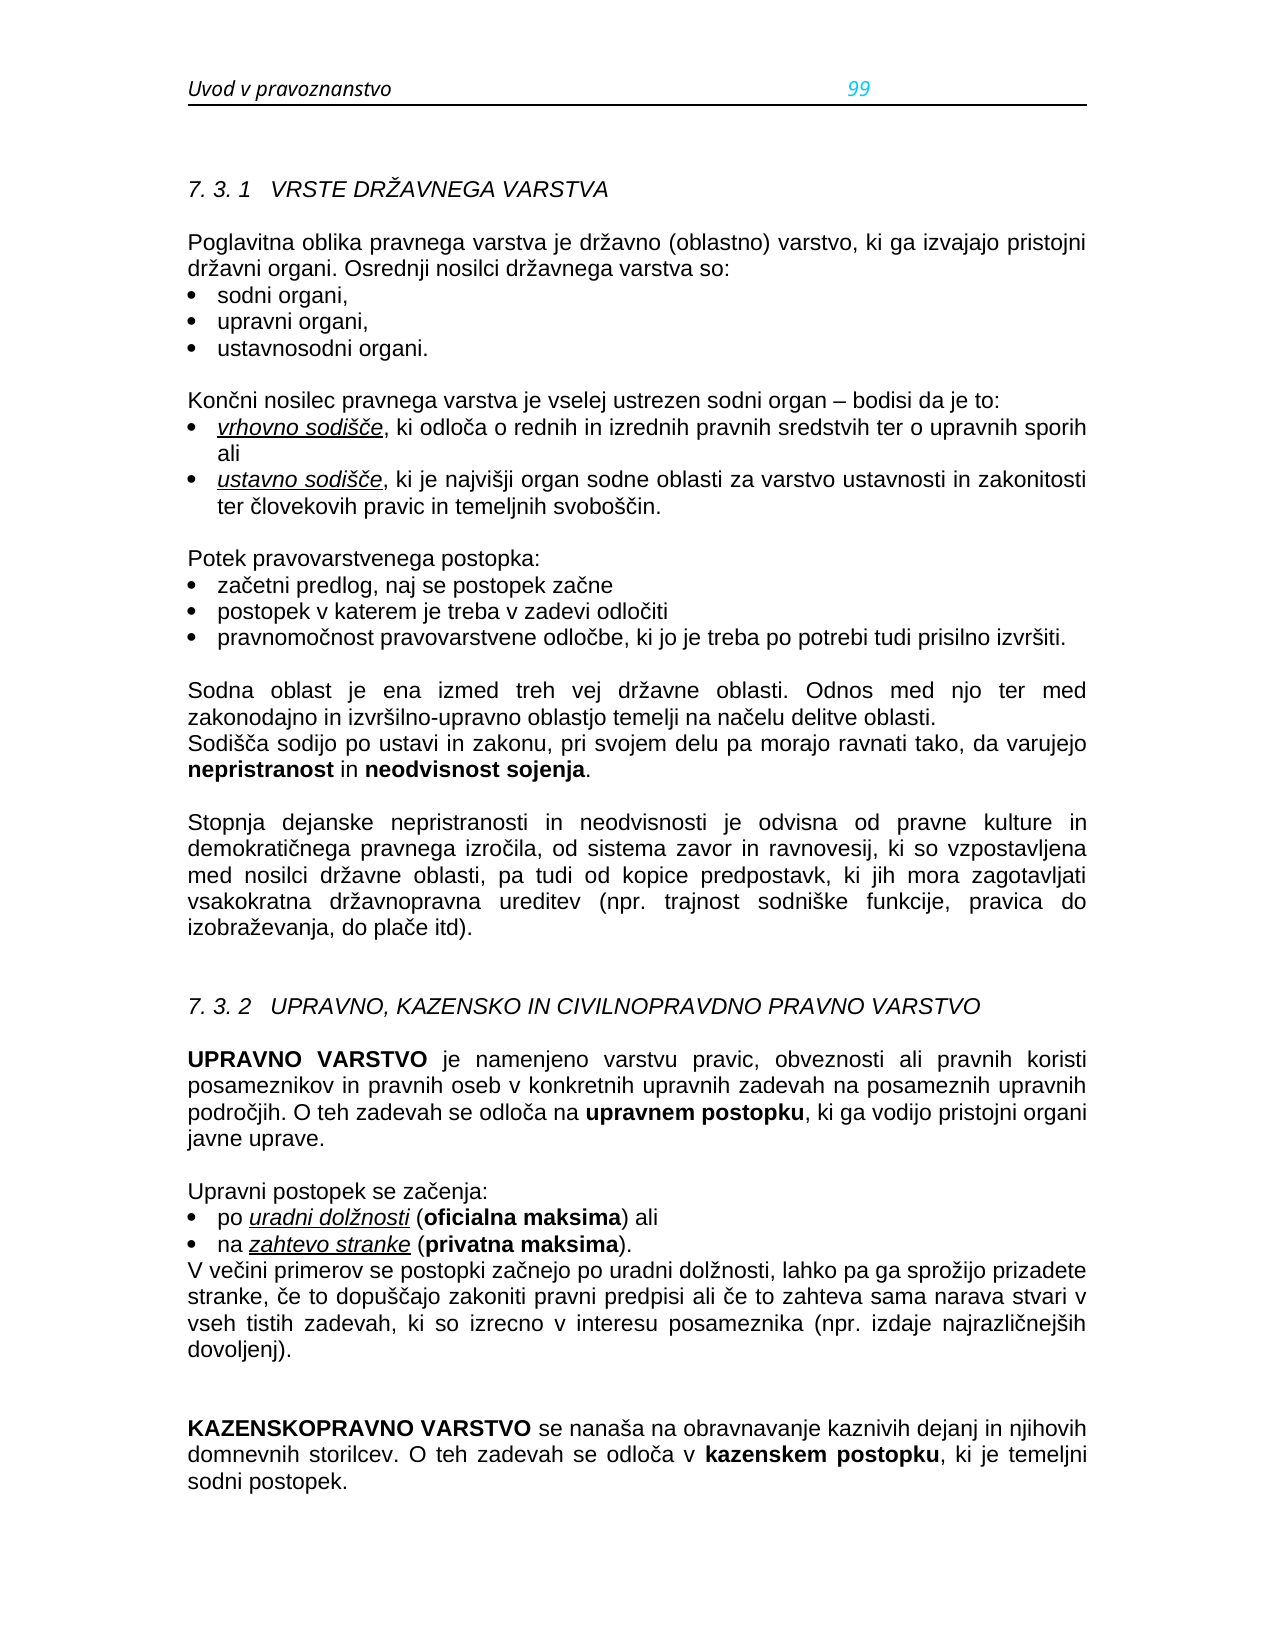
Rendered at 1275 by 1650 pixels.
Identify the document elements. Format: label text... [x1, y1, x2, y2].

text Potek pravovarstvenega postopka: [187, 545, 1087, 572]
text UPRAVNO VARSTVO je namenjeno varstvu pravic, obveznosti ali pravnih koristi posameznikov in pravnih oseb v konkretnih upravnih zadevah na posameznih upravnih področjih. O teh zadevah se odloča na upravnem postopku, ki ga vodijo pristojni organi javne uprave. [187, 1046, 1087, 1151]
list po uradni dolžnosti (oficialna maksima) ali [187, 1204, 1087, 1231]
text Stopnja dejanske nepristranosti in neodvisnosti je odvisna od pravne kulture in demokratičnega pravnega izročila, od sistema zavor in ravnovesij, ki so vzpostavljena med nosilci državne oblasti, pa tudi od kopice predpostavk, ki jih mora zagotavljati vsakokratna državnopravna ureditev (npr. trajnost sodniške funkcije, pravica do izobraževanja, do plače itd). [187, 809, 1087, 941]
list postopek v katerem je treba v zadevi odločiti [187, 598, 1087, 624]
text Poglavitna oblika pravnega varstva je državno (oblastno) varstvo, ki ga izvajajo pristojni državni organi. Osrednji nosilci državnega varstva so: [187, 229, 1087, 282]
list sodni organi, [187, 282, 1087, 308]
list upravni organi, [187, 308, 1087, 334]
text Sodna oblast je ena izmed treh vej državne oblasti. Odnos med njo ter med zakonodajno in izvršilno-upravno oblastjo temelji na načelu delitve oblasti. [187, 677, 1087, 730]
list pravnomočnost pravovarstvene odločbe, ki jo je treba po potrebi tudi prisilno izvršiti. [187, 624, 1087, 651]
list ustavnosodni organi. [187, 334, 1087, 361]
list na zahtevo stranke (privatna maksima). [187, 1231, 1087, 1257]
text Končni nosilec pravnega varstva je vselej ustrezen sodni organ – bodisi da je to: [187, 387, 1087, 413]
text V večini primerov se postopki začnejo po uradni dolžnosti, lahko pa ga sprožijo prizadete stranke, če to dopuščajo zakoniti pravni predpisi ali če to zahteva sama narava stvari v vseh tistih zadevah, ki so izrecno v interesu posameznika (npr. izdaje najrazličnejših dovoljenj). [187, 1257, 1087, 1362]
text 7. 3. 2 UPRAVNO, KAZENSKO IN CIVILNOPRAVDNO PRAVNO VARSTVO [187, 993, 1087, 1020]
list vrhovno sodišče, ki odloča o rednih in izrednih pravnih sredstvih ter o upravnih sporih ali [187, 413, 1087, 466]
text Upravni postopek se začenja: [187, 1178, 1087, 1204]
text 7. 3. 1 VRSTE DRŽAVNEGA VARSTVA [187, 176, 1087, 203]
text KAZENSKOPRAVNO VARSTVO se nanaša na obravnavanje kaznivih dejanj in njihovih domnevnih storilcev. O teh zadevah se odloča v kazenskem postopku, ki je temeljni sodni postopek. [187, 1415, 1087, 1494]
list ustavno sodišče, ki je najvišji organ sodne oblasti za varstvo ustavnosti in zakonitosti ter človekovih pravic in temeljnih svoboščin. [187, 466, 1087, 519]
list začetni predlog, naj se postopek začne [187, 572, 1087, 598]
text Sodišča sodijo po ustavi in zakonu, pri svojem delu pa morajo ravnati tako, da varujejo nepristranost in neodvisnost sojenja. [187, 730, 1087, 782]
